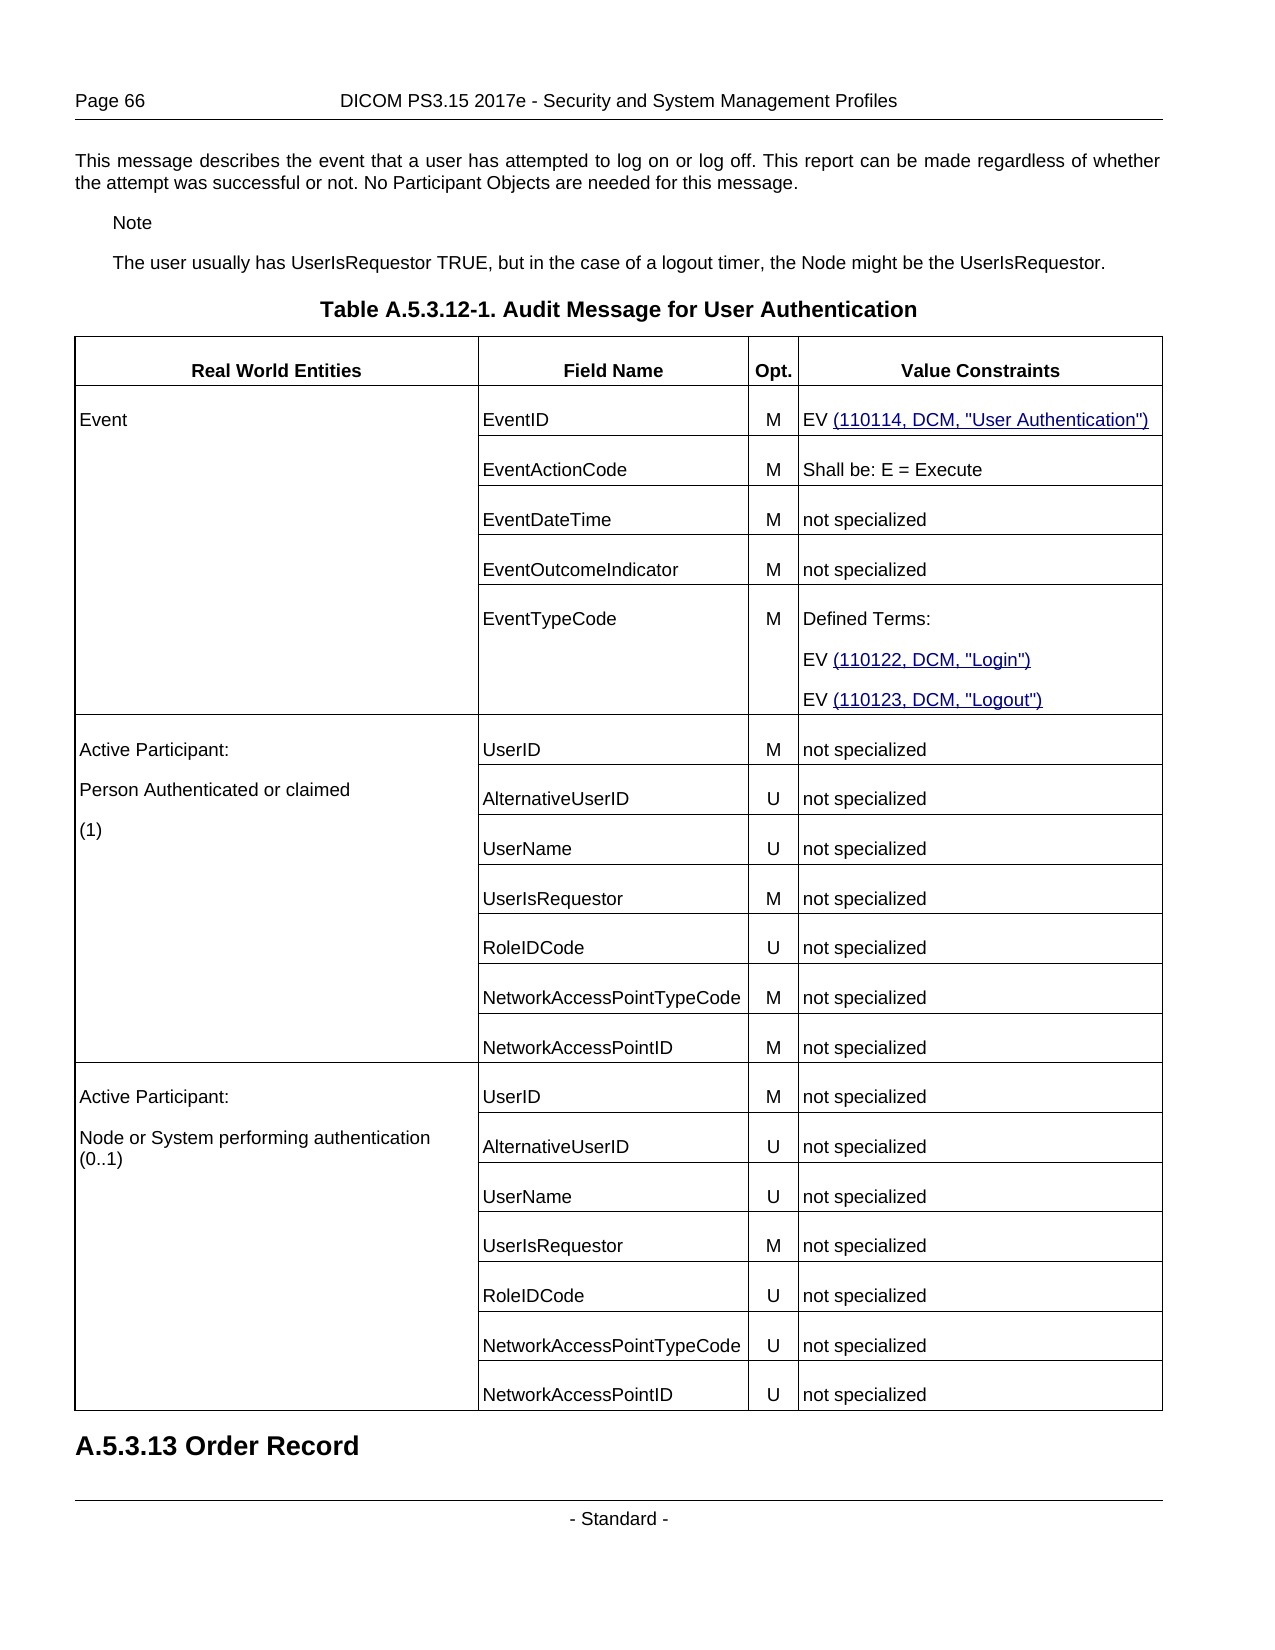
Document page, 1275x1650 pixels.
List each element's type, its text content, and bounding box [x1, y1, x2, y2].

table_cell not specialized [799, 1312, 1162, 1360]
table_cell Active Participant: Person Authenticated or claimed (1) [76, 715, 478, 1062]
table_cell not specialized [799, 1163, 1162, 1211]
table_cell not specialized [799, 535, 1162, 584]
table_cell EventOutcomeIndicator [479, 535, 748, 584]
table_cell U [749, 1361, 798, 1410]
table_cell U [749, 815, 798, 863]
table_cell not specialized [799, 1262, 1162, 1311]
table_cell U [749, 765, 798, 814]
table_cell UserName [479, 815, 748, 863]
table_cell not specialized [799, 964, 1162, 1012]
table_cell Shall be: E = Execute [799, 436, 1162, 485]
table_cell EventTypeCode [479, 585, 748, 714]
table_cell M [749, 964, 798, 1012]
table_cell EventActionCode [479, 436, 748, 485]
table_cell EventDateTime [479, 486, 748, 534]
table_cell M [749, 436, 798, 485]
table_cell not specialized [799, 1014, 1162, 1062]
table_cell M [749, 486, 798, 534]
table_cell not specialized [799, 1212, 1162, 1261]
table_cell Defined Terms: EV (110122, DCM, "Login") EV (110123, DCM, "Logout") [799, 585, 1162, 714]
table_cell Active Participant: Node or System performing authentication (0..1) [76, 1063, 478, 1410]
table_cell NetworkAccessPointTypeCode [479, 1312, 748, 1360]
table_header Field Name [479, 337, 748, 385]
table_header Opt. [749, 337, 798, 385]
table_cell M [749, 1014, 798, 1062]
table_cell not specialized [799, 914, 1162, 963]
table_header Value Constraints [799, 337, 1162, 385]
table_cell NetworkAccessPointTypeCode [479, 964, 748, 1012]
table_cell not specialized [799, 1063, 1162, 1112]
table_cell NetworkAccessPointID [479, 1014, 748, 1062]
table_cell U [749, 1113, 798, 1162]
table_cell AlternativeUserID [479, 1113, 748, 1162]
table_cell not specialized [799, 1113, 1162, 1162]
text Note [112, 212, 1125, 233]
table_cell NetworkAccessPointID [479, 1361, 748, 1410]
table_cell not specialized [799, 815, 1162, 863]
table_cell M [749, 585, 798, 714]
table_cell AlternativeUserID [479, 765, 748, 814]
table_cell U [749, 1163, 798, 1211]
table_cell M [749, 386, 798, 435]
table_cell M [749, 865, 798, 913]
table_cell Event [76, 386, 478, 714]
text The user usually has UserIsRequestor TRUE, but in the case of a logout timer, the Node might be the UserIsRequestor. [112, 252, 1125, 274]
table_cell M [749, 1212, 798, 1261]
text Table A.5.3.12-1. Audit Message for User Authentication [75, 296, 1162, 322]
table_cell RoleIDCode [479, 914, 748, 963]
table_cell not specialized [799, 1361, 1162, 1410]
table_cell UserIsRequestor [479, 1212, 748, 1261]
table_cell UserID [479, 1063, 748, 1112]
table_cell not specialized [799, 486, 1162, 534]
table_cell not specialized [799, 865, 1162, 913]
table_cell M [749, 715, 798, 764]
table_cell M [749, 1063, 798, 1112]
table_cell M [749, 535, 798, 584]
table_cell UserName [479, 1163, 748, 1211]
table_cell not specialized [799, 715, 1162, 764]
text A.5.3.13 Order Record [75, 1430, 1162, 1461]
table_cell U [749, 914, 798, 963]
table_cell EV (110114, DCM, "User Authentication") [799, 386, 1162, 435]
table_cell EventID [479, 386, 748, 435]
table_header Real World Entities [76, 337, 478, 385]
text This message describes the event that a user has attempted to log on or log off. This report can be made regardless of whether the attempt was successful or not. No Participant Objects are needed for this message. [75, 150, 1162, 193]
table_cell U [749, 1312, 798, 1360]
table_cell RoleIDCode [479, 1262, 748, 1311]
table_cell UserIsRequestor [479, 865, 748, 913]
table_cell UserID [479, 715, 748, 764]
table_cell U [749, 1262, 798, 1311]
table_cell not specialized [799, 765, 1162, 814]
